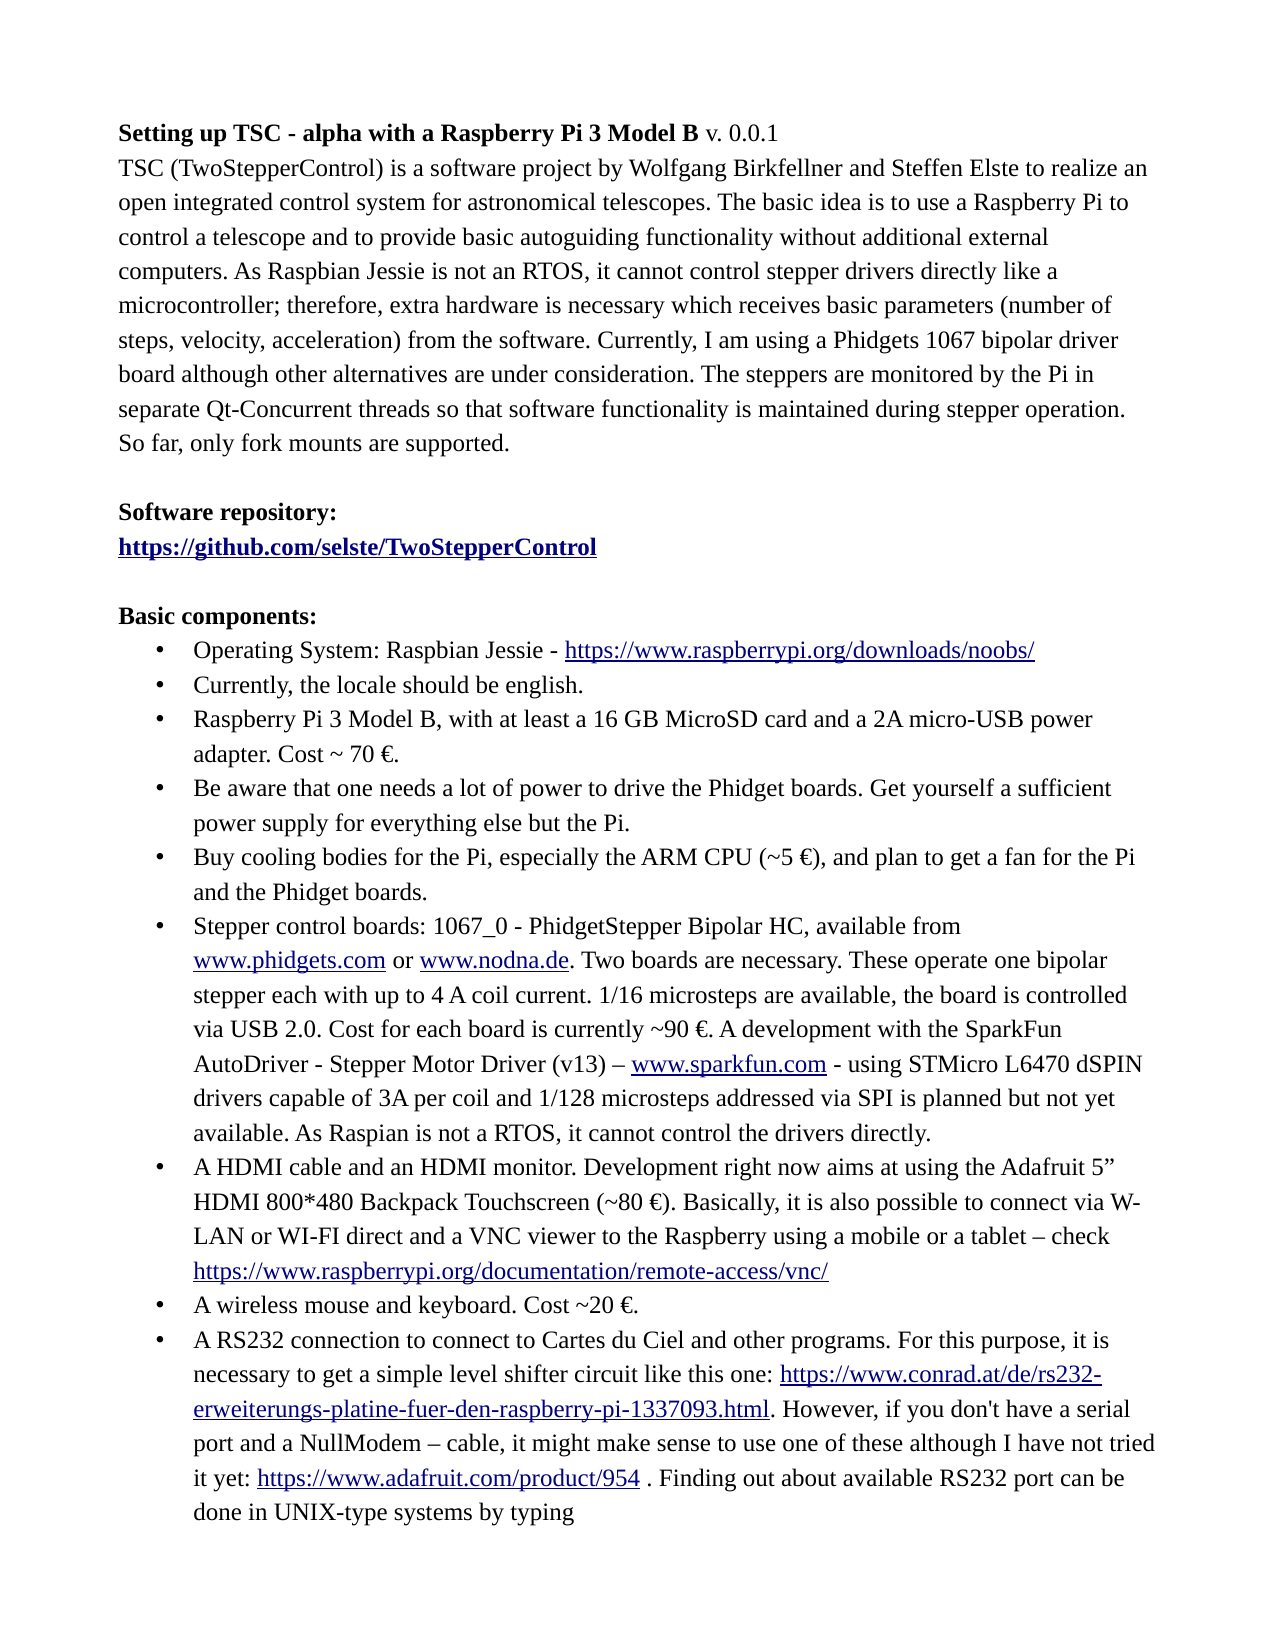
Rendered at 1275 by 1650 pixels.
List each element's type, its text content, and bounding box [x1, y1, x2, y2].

text TSC (TwoStepperControl) is a software project by Wolfgang Birkfellner and Steffen Elste to realize an open integrated control system for astronomical telescopes. The basic idea is to use a Raspberry Pi to control a telescope and to provide basic autoguiding functionality without additional external computers. As Raspbian Jessie is not an RTOS, it cannot control stepper drivers directly like a microcontroller; therefore, extra hardware is necessary which receives basic parameters (number of steps, velocity, acceleration) from the software. Currently, I am using a Phidgets 1067 bipolar driver board although other alternatives are under consideration. The steppers are monitored by the Pi in separate Qt-Concurrent threads so that software functionality is maintained during stepper operation. So far, only fork mounts are supported. [118, 153, 1157, 457]
list Currently, the locale should be english. [156, 670, 1157, 698]
list A RS232 connection to connect to Cartes du Ciel and other programs. For this purpose, it is necessary to get a simple level shifter circuit like this one: https://www.conrad.at/de/rs232-erweiterungs-platine-fuer-den-raspberry-pi-1337093.html. However, if you don't have a serial port and a NullModem – cable, it might make sense to use one of these although I have not tried it yet: https://www.adafruit.com/product/954 . Finding out about available RS232 port can be done in UNIX-type systems by typing [156, 1325, 1157, 1526]
list Operating System: Raspbian Jessie - https://www.raspberrypi.org/downloads/noobs/ [156, 635, 1157, 664]
text https://github.com/selste/TwoStepperControl [118, 532, 1157, 561]
list A wireless mouse and keyboard. Cost ~20 €. [156, 1290, 1157, 1319]
list Raspberry Pi 3 Model B, with at least a 16 GB MicroSD card and a 2A micro-USB power adapter. Cost ~ 70 €. [156, 704, 1157, 767]
list Be aware that one needs a lot of power to drive the Phidget boards. Get yourself a sufficient power supply for everything else but the Pi. [156, 773, 1157, 836]
list A HDMI cable and an HDMI monitor. Development right now aims at using the Adafruit 5” HDMI 800*480 Backpack Touchscreen (~80 €). Basically, it is also possible to connect via W-LAN or WI-FI direct and a VNC viewer to the Raspberry using a mobile or a tablet – check https://www.raspberrypi.org/documentation/remote-access/vnc/ [156, 1152, 1157, 1285]
list Stepper control boards: 1067_0 - PhidgetStepper Bipolar HC, available from www.phidgets.com or www.nodna.de. Two boards are necessary. These operate one bipolar stepper each with up to 4 A coil current. 1/16 microsteps are available, the board is controlled via USB 2.0. Cost for each board is currently ~90 €. A development with the SparkFun AutoDriver - Stepper Motor Driver (v13) – www.sparkfun.com - using STMicro L6470 dSPIN drivers capable of 3A per coil and 1/128 microsteps addressed via SPI is planned but not yet available. As Raspian is not a RTOS, it cannot control the drivers directly. [156, 911, 1157, 1147]
text Basic components: [118, 601, 1157, 629]
text Software repository: [118, 497, 1157, 526]
list Buy cooling bodies for the Pi, especially the ARM CPU (~5 €), and plan to get a fan for the Pi and the Phidget boards. [156, 842, 1157, 905]
text Setting up TSC - alpha with a Raspberry Pi 3 Model B v. 0.0.1 [118, 118, 1157, 147]
